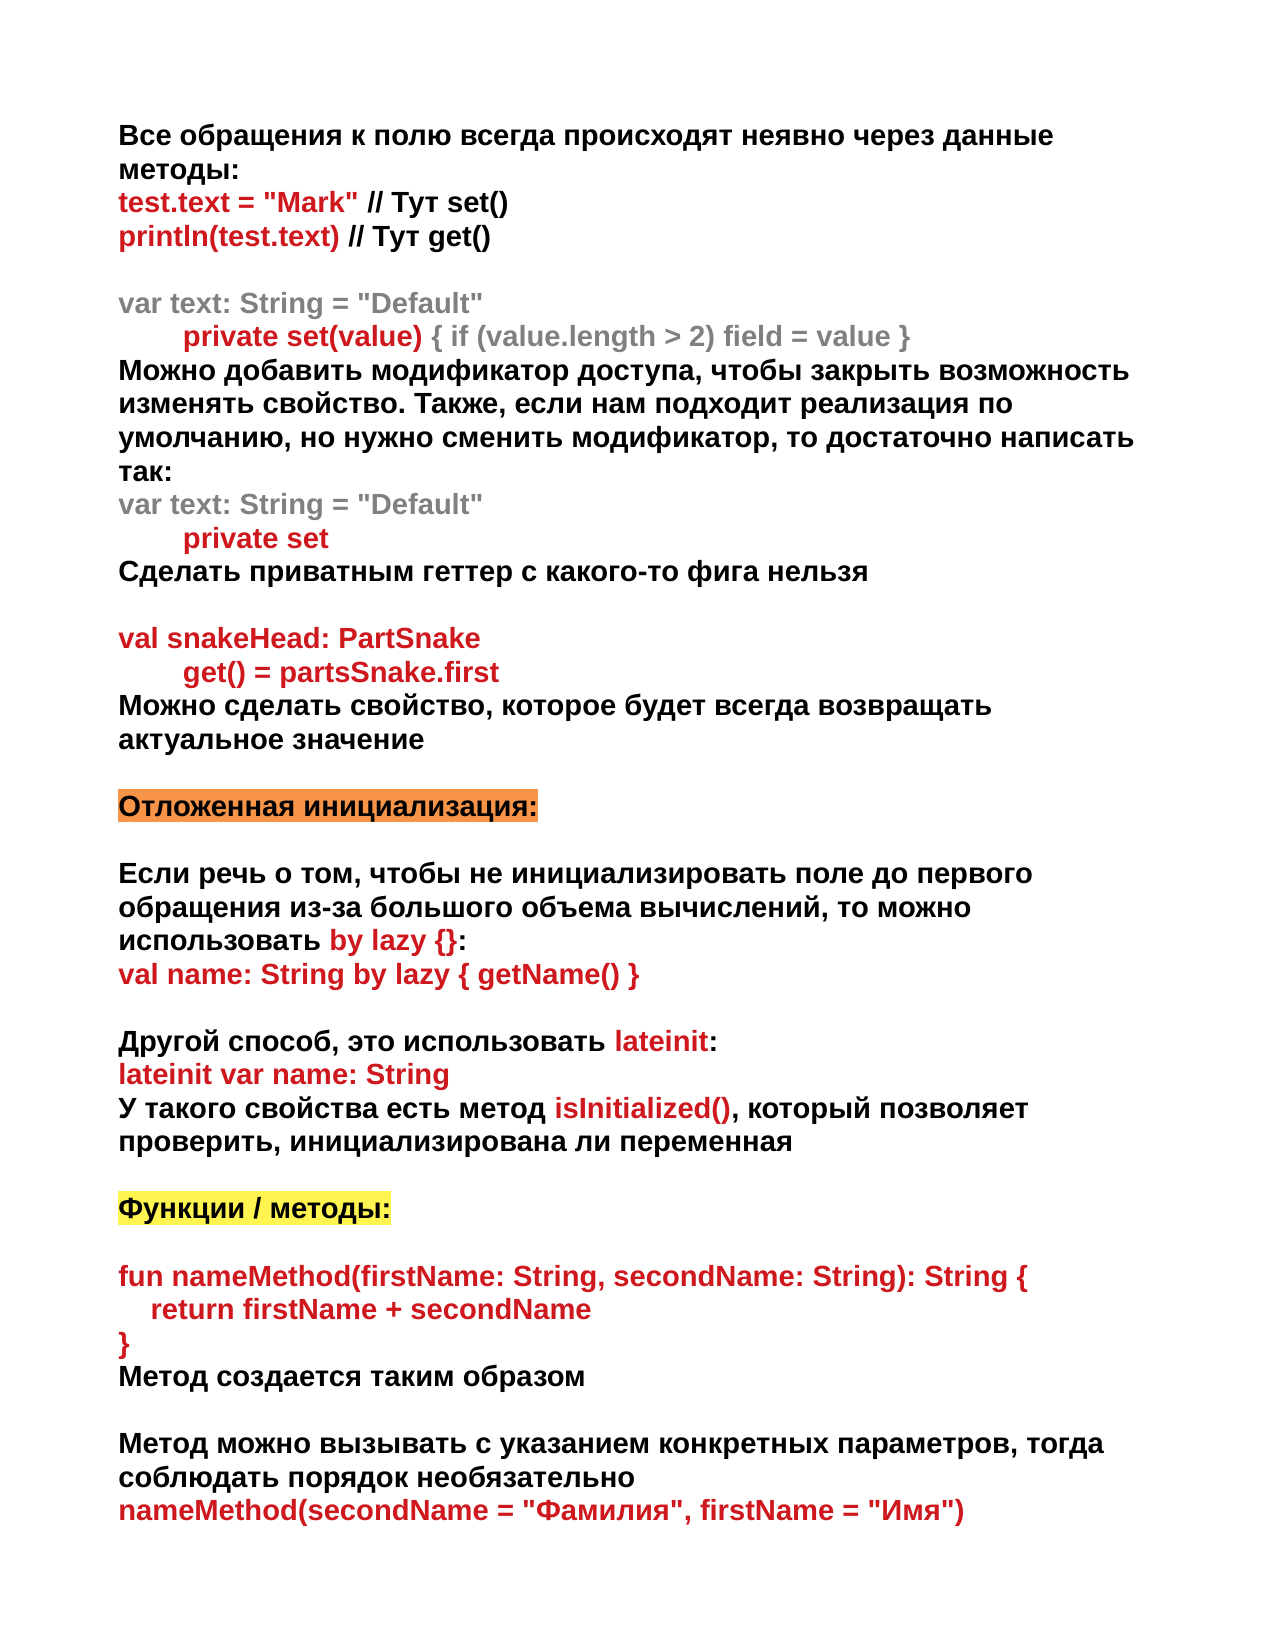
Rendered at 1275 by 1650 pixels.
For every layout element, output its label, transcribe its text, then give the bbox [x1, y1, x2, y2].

text private set(value) { if (value.length > 2) field = value } [118, 319, 1157, 353]
text println(test.text) // Тут get() [118, 219, 1157, 252]
text Отложенная инициализация: [118, 789, 1157, 822]
text У такого свойства есть метод isInitialized(), который позволяет проверить, инициализирована ли переменная [118, 1091, 1157, 1158]
text get() = partsSnake.first [118, 655, 1157, 688]
text val snakeHead: PartSnake [118, 621, 1157, 655]
text Можно сделать свойство, которое будет всегда возвращать актуальное значение [118, 688, 1157, 755]
text private set [118, 521, 1157, 554]
text Сделать приватным геттер с какого-то фига нельзя [118, 554, 1157, 588]
text return firstName + secondName [118, 1292, 1157, 1326]
text Метод создается таким образом [118, 1359, 1157, 1393]
text var text: String = "Default" [118, 487, 1157, 521]
text Функции / методы: [118, 1191, 1157, 1225]
text fun nameMethod(firstName: String, secondName: String): String { [118, 1258, 1157, 1292]
text Метод можно вызывать с указанием конкретных параметров, тогда соблюдать порядок необязательно [118, 1426, 1157, 1493]
text var text: String = "Default" [118, 286, 1157, 319]
text nameMethod(secondName = "Фамилия", firstName = "Имя") [118, 1493, 1157, 1527]
text Можно добавить модификатор доступа, чтобы закрыть возможность изменять свойство. Также, если нам подходит реализация по умолчанию, но нужно сменить модификатор, то достаточно написать так: [118, 353, 1157, 487]
text lateinit var name: String [118, 1057, 1157, 1091]
text Другой способ, это использовать lateinit: [118, 1024, 1157, 1057]
text Все обращения к полю всегда происходят неявно через данные методы: [118, 118, 1157, 185]
text val name: String by lazy { getName() } [118, 957, 1157, 990]
text } [118, 1326, 1157, 1359]
text test.text = "Mark" // Тут set() [118, 185, 1157, 219]
text Если речь о том, чтобы не инициализировать поле до первого обращения из-за большого объема вычислений, то можно использовать by lazy {}: [118, 856, 1157, 957]
